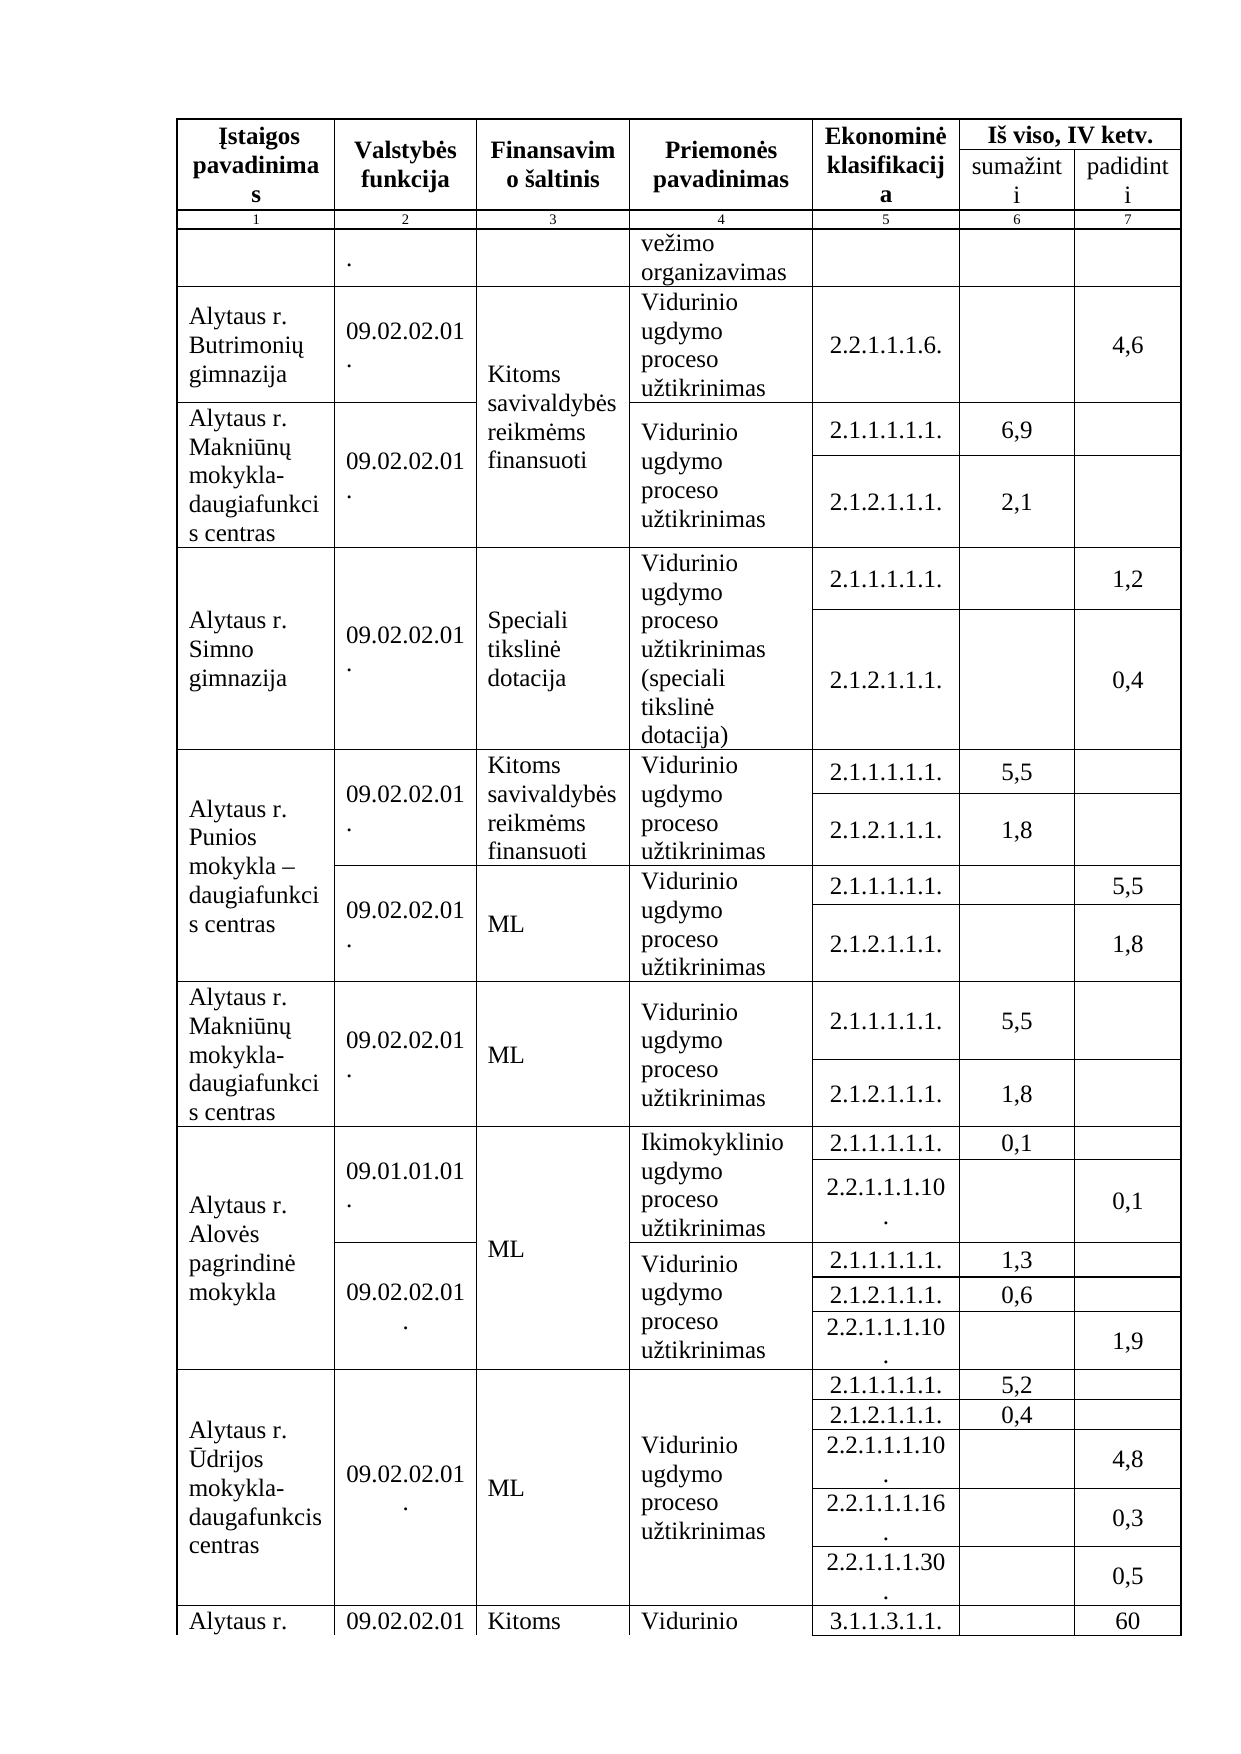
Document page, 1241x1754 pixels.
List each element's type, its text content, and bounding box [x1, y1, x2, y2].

table_header Finansavimo šaltinis [477, 120, 629, 208]
table_cell ML [477, 1127, 629, 1369]
table_cell [1075, 1370, 1180, 1399]
table_cell 5,5 [960, 750, 1074, 793]
table_cell 1,8 [960, 794, 1074, 865]
table_cell Alytaus r. [178, 1606, 334, 1635]
table_cell [1075, 750, 1180, 793]
table_cell [1075, 230, 1180, 286]
table_cell 1 [178, 211, 334, 227]
table_cell Speciali tikslinė dotacija [477, 548, 629, 749]
table_cell Kitoms savivaldybės reikmėms finansuoti [477, 750, 629, 865]
table_cell 1,2 [1075, 548, 1180, 609]
table_cell 09.02.02.01. [335, 548, 476, 749]
table_cell Vidurinio ugdymo proceso užtikrinimas [630, 750, 812, 865]
table_cell [1075, 456, 1180, 547]
table_header Įstaigos pavadinimas [178, 120, 334, 208]
table_cell [960, 610, 1074, 749]
table_cell Alytaus r. Makniūnų mokykla-daugiafunkcis centras [178, 982, 334, 1126]
table_cell 2.2.1.1.1.16. [813, 1489, 959, 1546]
table_cell Alytaus r. Makniūnų mokykla-daugiafunkcis centras [178, 403, 334, 547]
table_cell 2.2.1.1.1.10. [813, 1312, 959, 1369]
table_cell 09.02.02.01. [335, 750, 476, 865]
table_cell 09.02.02.01. [335, 866, 476, 981]
table_cell 60 [1075, 1606, 1180, 1635]
table_cell [960, 1606, 1074, 1635]
table_cell 2.1.1.1.1.1. [813, 1243, 959, 1276]
table_cell 7 [1075, 211, 1180, 227]
table_cell Vidurinio ugdymo proceso užtikrinimas [630, 982, 812, 1126]
table_cell Vidurinio ugdymo proceso užtikrinimas [630, 866, 812, 981]
table_cell 0,5 [1075, 1547, 1180, 1604]
table_cell 09.02.02.01. [335, 982, 476, 1126]
table_cell 09.02.02.01. [335, 1370, 476, 1604]
table_cell 6,9 [960, 403, 1074, 455]
table_cell ML [477, 866, 629, 981]
table_cell 2.1.1.1.1.1. [813, 1127, 959, 1159]
table_cell 1,8 [1075, 905, 1180, 981]
table_cell [960, 1160, 1074, 1242]
table_cell [1075, 1127, 1180, 1159]
table_cell 2.2.1.1.1.30. [813, 1547, 959, 1604]
table_cell ML [477, 1370, 629, 1604]
table_cell [960, 1489, 1074, 1546]
table_cell 3 [477, 211, 629, 227]
table_cell 0,6 [960, 1278, 1074, 1311]
table_cell 2.2.1.1.1.10. [813, 1160, 959, 1242]
table_cell [960, 287, 1074, 402]
table_cell 09.02.02.01. [335, 1243, 476, 1369]
table_cell 0,3 [1075, 1489, 1180, 1546]
table_header Valstybės funkcija [335, 120, 476, 208]
table_cell [960, 548, 1074, 609]
table_cell vežimo organizavimas [630, 230, 812, 286]
table_cell 2.1.1.1.1.1. [813, 750, 959, 793]
table_cell [1075, 403, 1180, 455]
table_cell Alytaus r. Punios mokykla – daugiafunkcis centras [178, 750, 334, 981]
table_cell 2.2.1.1.1.10. [813, 1430, 959, 1487]
table_cell [960, 1430, 1074, 1487]
table_cell [477, 230, 629, 286]
table_cell [1075, 1278, 1180, 1311]
table_cell 0,1 [960, 1127, 1074, 1159]
table_cell padidinti [1075, 150, 1180, 208]
table_cell [1075, 982, 1180, 1059]
table_cell 4,6 [1075, 287, 1180, 402]
table_cell [960, 1312, 1074, 1369]
table_cell 2.1.2.1.1.1. [813, 610, 959, 749]
table_cell [1075, 794, 1180, 865]
table_cell 1,8 [960, 1060, 1074, 1126]
table_cell 2.1.1.1.1.1. [813, 548, 959, 609]
table_cell 2.1.2.1.1.1. [813, 1278, 959, 1311]
table_cell Vidurinio [630, 1606, 812, 1635]
table_cell 2.1.1.1.1.1. [813, 1370, 959, 1399]
table_cell Alytaus r. Butrimonių gimnazija [178, 287, 334, 402]
table_cell 5,5 [1075, 866, 1180, 904]
table_cell Alytaus r. Alovės pagrindinė mokykla [178, 1127, 334, 1369]
table_cell Vidurinio ugdymo proceso užtikrinimas [630, 1370, 812, 1604]
table_cell 2.2.1.1.1.6. [813, 287, 959, 402]
table_cell Ikimokyklinio ugdymo proceso užtikrinimas [630, 1127, 812, 1242]
table_header Iš viso, IV ketv. [960, 120, 1180, 149]
table_cell Alytaus r. Ūdrijos mokykla-daugafunkcis centras [178, 1370, 334, 1604]
table_cell 1,9 [1075, 1312, 1180, 1369]
table_cell 2.1.2.1.1.1. [813, 905, 959, 981]
table_cell 0,1 [1075, 1160, 1180, 1242]
table_cell [960, 866, 1074, 904]
table_cell 2,1 [960, 456, 1074, 547]
table_cell 6 [960, 211, 1074, 227]
table_cell 1,3 [960, 1243, 1074, 1276]
table_cell 09.01.01.01. [335, 1127, 476, 1242]
table_cell 0,4 [1075, 610, 1180, 749]
table_cell 5,5 [960, 982, 1074, 1059]
table_cell [813, 230, 959, 286]
table_cell 2.1.2.1.1.1. [813, 456, 959, 547]
table_cell Vidurinio ugdymo proceso užtikrinimas (speciali tikslinė dotacija) [630, 548, 812, 749]
table_cell [1075, 1060, 1180, 1126]
table_cell Kitoms savivaldybės reikmėms finansuoti [477, 287, 629, 547]
table_cell . [335, 230, 476, 286]
table_cell 4,8 [1075, 1430, 1180, 1487]
table_cell Kitoms [477, 1606, 629, 1635]
table_cell 5,2 [960, 1370, 1074, 1399]
table_cell 2.1.2.1.1.1. [813, 794, 959, 865]
table_cell Alytaus r. Simno gimnazija [178, 548, 334, 749]
table_cell 5 [813, 211, 959, 227]
table_cell 09.02.02.01 [335, 1606, 476, 1635]
table_header Priemonės pavadinimas [630, 120, 812, 208]
table_cell [1075, 1243, 1180, 1276]
table_cell 2.1.1.1.1.1. [813, 982, 959, 1059]
table_cell [178, 230, 334, 286]
table_cell 0,4 [960, 1400, 1074, 1429]
table_cell 4 [630, 211, 812, 227]
table_cell Vidurinio ugdymo proceso užtikrinimas [630, 403, 812, 547]
table_cell [960, 1547, 1074, 1604]
table_cell ML [477, 982, 629, 1126]
table_cell Vidurinio ugdymo proceso užtikrinimas [630, 287, 812, 402]
table_cell 09.02.02.01. [335, 403, 476, 547]
table_cell 3.1.1.3.1.1. [813, 1606, 959, 1635]
table_cell Vidurinio ugdymo proceso užtikrinimas [630, 1243, 812, 1369]
table_cell 09.02.02.01. [335, 287, 476, 402]
table_cell [1075, 1400, 1180, 1429]
table_cell [960, 905, 1074, 981]
table_cell sumažinti [960, 150, 1074, 208]
table_cell 2 [335, 211, 476, 227]
table_cell [960, 230, 1074, 286]
table_cell 2.1.1.1.1.1. [813, 866, 959, 904]
table_header Ekonominė klasifikacija [813, 120, 959, 208]
table_cell 2.1.2.1.1.1. [813, 1060, 959, 1126]
table_cell 2.1.1.1.1.1. [813, 403, 959, 455]
table_cell 2.1.2.1.1.1. [813, 1400, 959, 1429]
